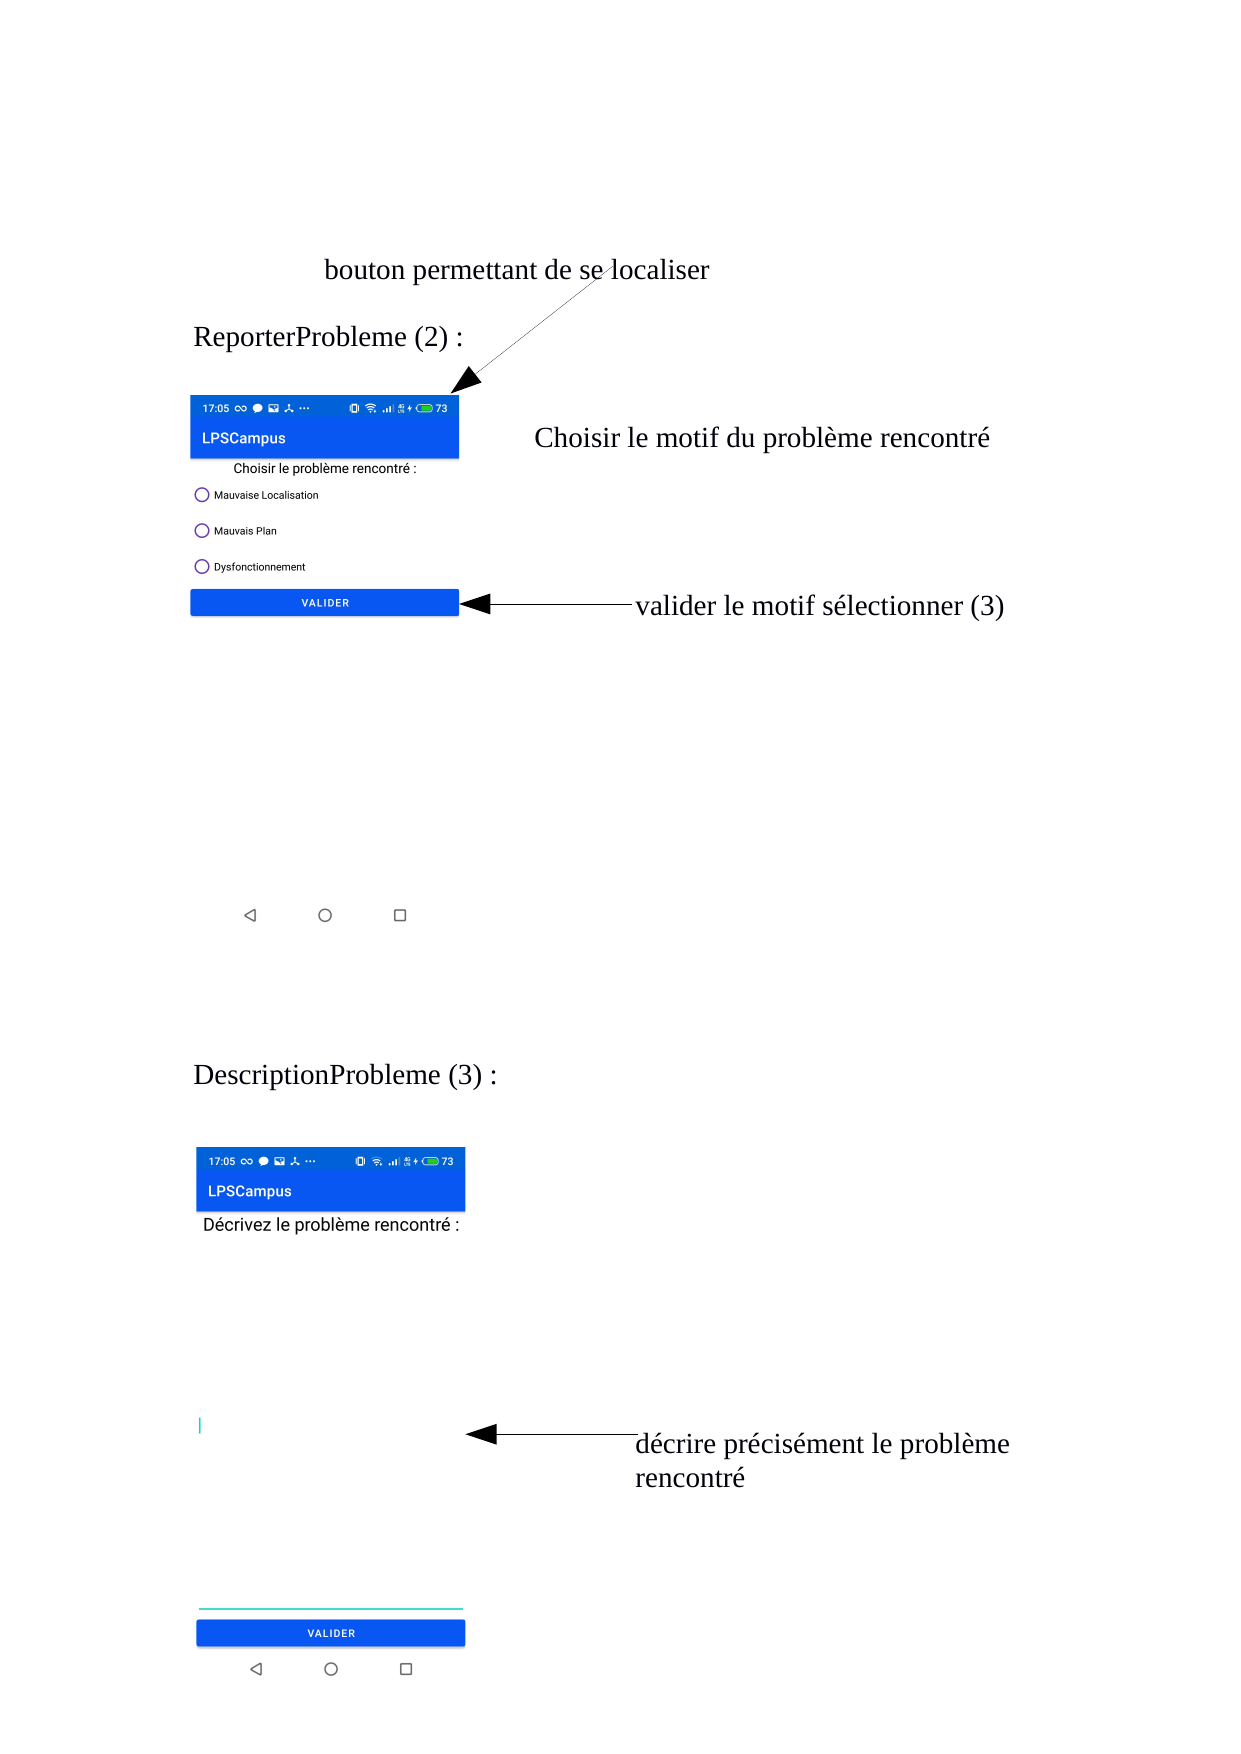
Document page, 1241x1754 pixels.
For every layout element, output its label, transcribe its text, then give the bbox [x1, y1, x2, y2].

text Choisir le motif du problème rencontré [460, 420, 1122, 453]
text [118, 588, 190, 621]
picture [190, 395, 460, 933]
text DescriptionProbleme (3) : [118, 1057, 1122, 1091]
picture [196, 1147, 466, 1687]
text ReporterProbleme (2) : [118, 319, 544, 353]
text valider le motif sélectionner (3) [460, 588, 1122, 621]
text [118, 1426, 196, 1493]
text [504, 319, 1122, 353]
text bouton permettant de se localiser [118, 252, 1122, 286]
text [118, 420, 190, 453]
text décrire précisément le problème rencontré [466, 1426, 1122, 1493]
